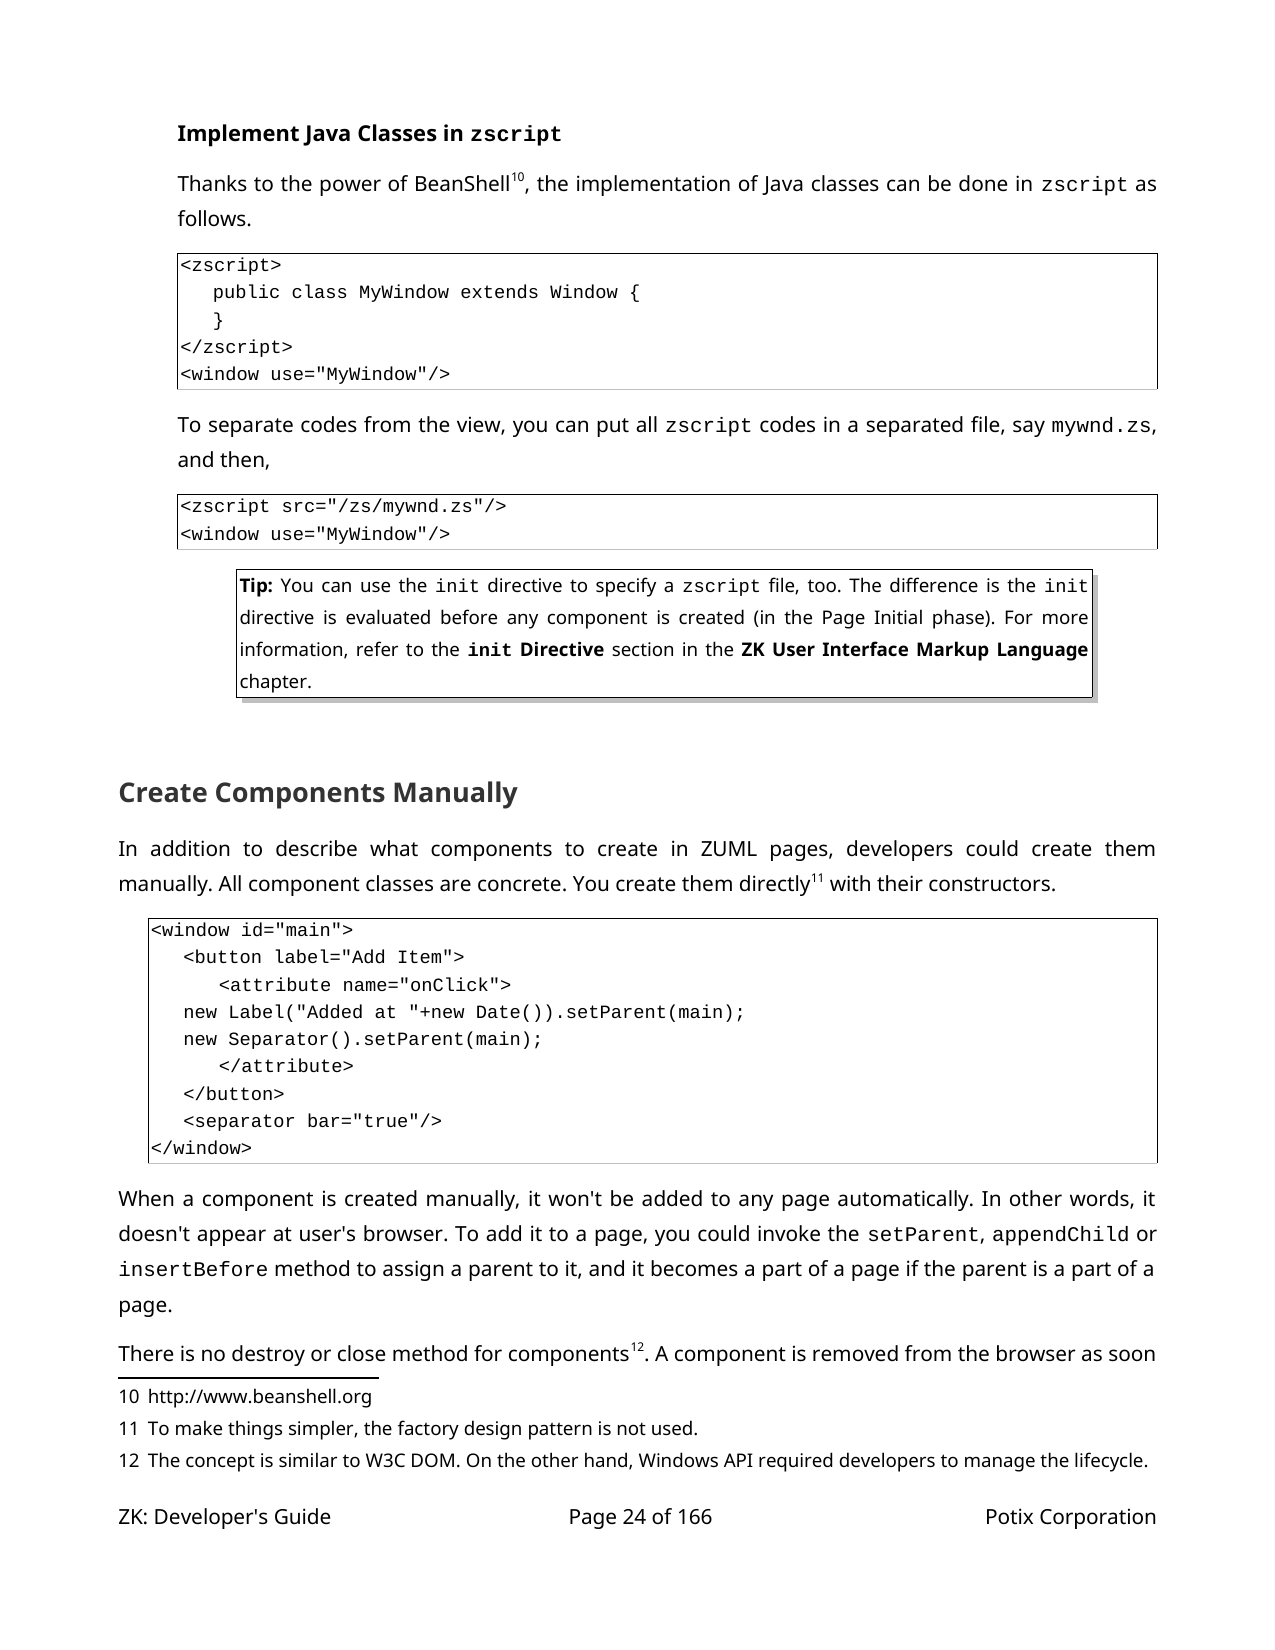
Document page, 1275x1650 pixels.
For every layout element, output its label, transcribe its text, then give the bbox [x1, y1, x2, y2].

text } [178, 308, 1157, 332]
text Thanks to the power of BeanShell, the implementation of Java classes can be done in zscript as follows. [177, 169, 1157, 233]
text <zscript> [178, 254, 1157, 277]
text <window use="MyWindow"/> [178, 521, 1157, 549]
text <zscript src="/zs/mywnd.zs"/> [178, 495, 1157, 518]
text When a component is created manually, it won't be added to any page automatically. In other words, it doesn't appear at user's browser. To add it to a page, you could invoke the setParent, appendChild or insertBefore method to assign a parent to it, and it becomes a part of a page if the parent is a part of a page. [118, 1184, 1157, 1318]
subtitle Implement Java Classes in zscript [177, 118, 1157, 148]
text In addition to describe what components to create in ZUML pages, developers could create them manually. All component classes are concrete. You create them directly with their constructors. [118, 834, 1157, 898]
text new Label("Added at "+new Date()).setParent(main); [149, 1000, 1157, 1024]
text new Separator().setParent(main); [149, 1027, 1157, 1051]
text </attribute> [149, 1054, 1157, 1078]
subtitle Create Components Manually [118, 774, 1157, 811]
text </button> [149, 1081, 1157, 1106]
text <window use="MyWindow"/> [178, 362, 1157, 389]
text </window> [149, 1136, 1157, 1163]
text </zscript> [178, 335, 1157, 359]
text <window id="main"> [149, 919, 1157, 942]
text public class MyWindow extends Window { [178, 280, 1157, 305]
text <attribute name="onClick"> [149, 973, 1157, 997]
text To make things simpler, the factory design pattern is not used. [118, 1416, 1157, 1441]
text <button label="Add Item"> [149, 945, 1157, 970]
text There is no destroy or close method for components. A component is removed from the browser as soon [118, 1339, 1157, 1367]
text Tip: You can use the init directive to specify a zscript file, too. The difference is the init directive is evaluated before any component is created (in the Page Initial phase). For more information, refer to the init Directive section in the ZK User Interface Markup Language chapter. [237, 570, 1092, 697]
text To separate codes from the view, you can put all zscript codes in a separated file, say mywnd.zs, and then, [177, 410, 1157, 474]
text The concept is similar to W3C DOM. On the other hand, Windows API required developers to manage the lifecycle. [118, 1447, 1157, 1473]
text http://www.beanshell.org [118, 1384, 1157, 1409]
text <separator bar="true"/> [149, 1108, 1157, 1133]
